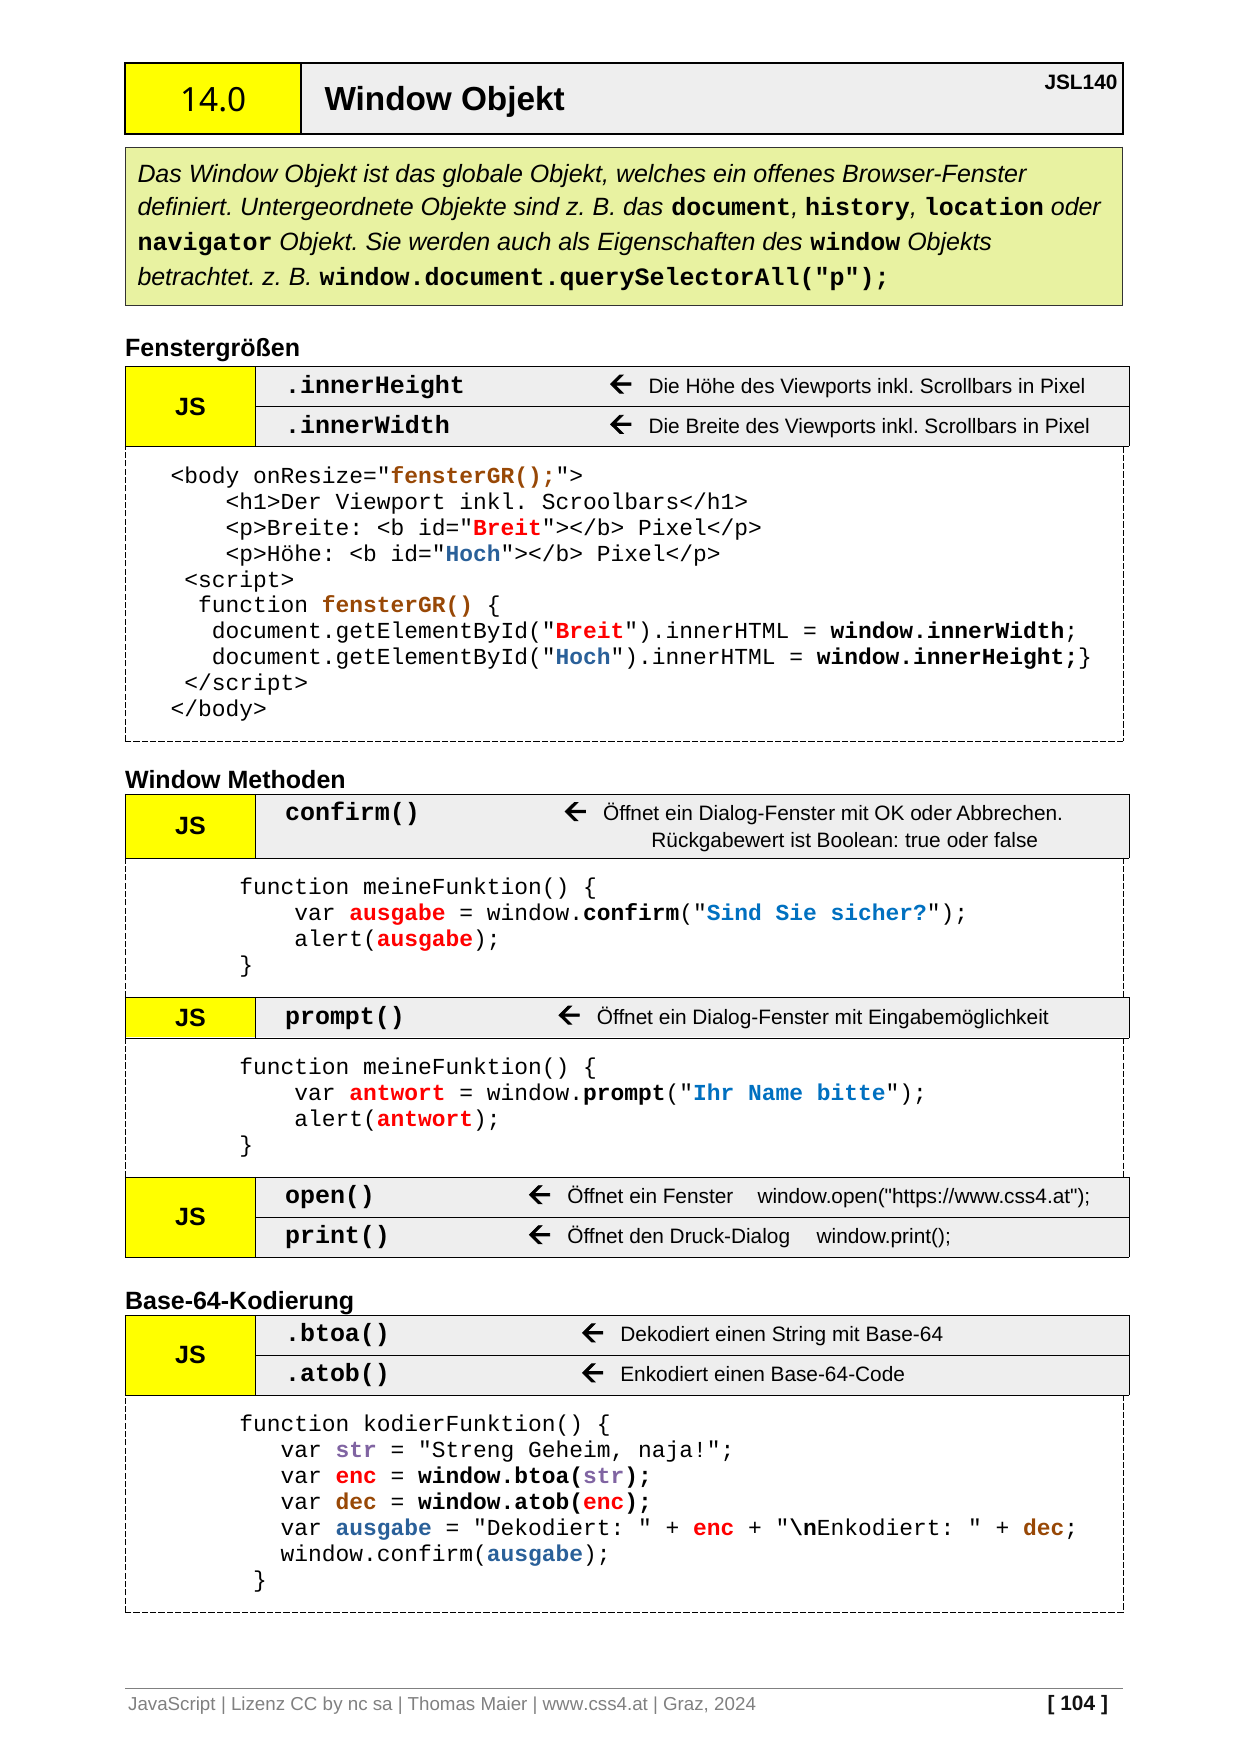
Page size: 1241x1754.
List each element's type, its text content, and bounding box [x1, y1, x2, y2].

text Fenstergrößen [125, 333, 1123, 362]
table_header JS [126, 998, 255, 1037]
text function kodierFunktion() { var str = "Streng Geheim, naja!"; var enc = window.btoa(str); var dec = window.atob(enc); var ausgabe = "Dekodiert: " + enc + "\nEnkodiert: " + dec; window.confirm(ausgabe); } [125, 1396, 1123, 1612]
text Das Window Objekt ist das globale Objekt, welches ein offenes Browser-Fenster definiert. Untergeordnete Objekte sind z. B. das document, history, location oder navigator Objekt. Sie werden auch als Eigenschaften des window Objekts betrachtet. z. B. window.document.querySelectorAll("p"); [126, 148, 1122, 305]
table_header .btoa()  Dekodiert einen String mit Base-64 [256, 1316, 1129, 1355]
table_header confirm()  Öffnet ein Dialog-Fenster mit OK oder Abbrechen. Rückgabewert ist Boolean: true oder false [256, 795, 1129, 858]
text Base-64-Kodierung [125, 1286, 1123, 1315]
table_cell .innerWidth  Die Breite des Viewports inkl. Scrollbars in Pixel [256, 407, 1129, 446]
text function meineFunktion() { var ausgabe = window.confirm("Sind Sie sicher?"); alert(ausgabe); } [125, 859, 1123, 997]
text function meineFunktion() { var antwort = window.prompt("Ihr Name bitte"); alert(antwort); } [125, 1039, 1123, 1177]
table_header JS [126, 1316, 255, 1395]
table_header prompt()  Öffnet ein Dialog-Fenster mit Eingabemöglichkeit [256, 998, 1129, 1037]
text Window Methoden [125, 765, 1123, 794]
text <body onResize="fensterGR();"> <h1>Der Viewport inkl. Scroolbars</h1> <p>Breite: <b id="Breit"></b> Pixel</p> <p>Höhe: <b id="Hoch"></b> Pixel</p> <script> function fensterGR() { document.getElementById("Breit").innerHTML = window.innerWidth; document.getElementById("Hoch").innerHTML = window.innerHeight;} </script> </body> [125, 447, 1123, 741]
table_header JS [126, 795, 255, 858]
table_header Window Objekt [302, 64, 888, 133]
table_header .innerHeight  Die Höhe des Viewports inkl. Scrollbars in Pixel [256, 367, 1129, 406]
table_header JS [126, 1178, 255, 1257]
table_cell print()  Öffnet den Druck-Dialog window.print(); [256, 1218, 1129, 1257]
table_header 14.0 [126, 64, 300, 133]
table_header JS [126, 367, 255, 446]
table_header open()  Öffnet ein Fenster window.open("https://www.css4.at"); [256, 1178, 1129, 1217]
table_header JSL140 [888, 64, 1122, 133]
table_cell .atob()  Enkodiert einen Base-64-Code [256, 1356, 1129, 1395]
